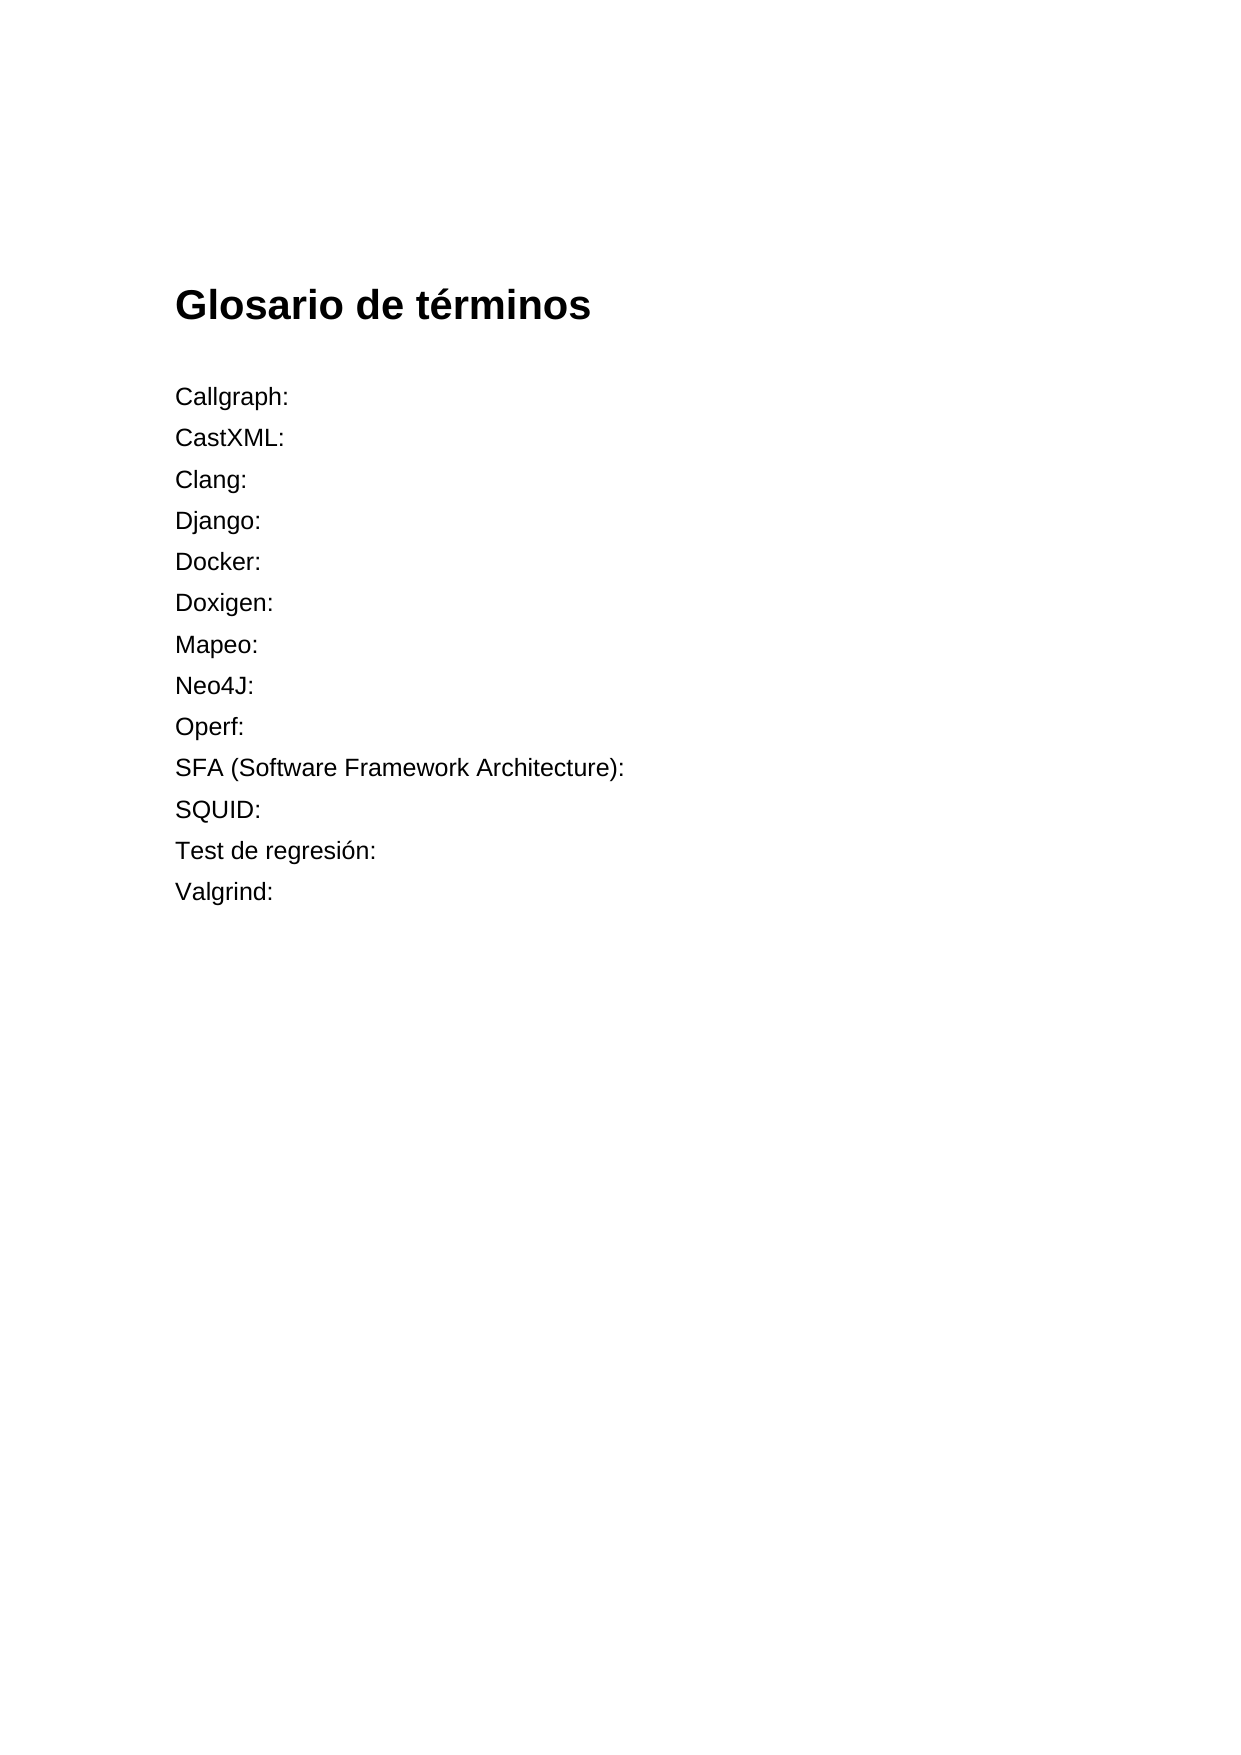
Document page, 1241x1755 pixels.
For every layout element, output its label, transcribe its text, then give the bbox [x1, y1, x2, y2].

text Operf: [175, 712, 1065, 741]
text Glosario de términos [175, 280, 1065, 328]
text CastXML: [175, 423, 1065, 452]
text Docker: [175, 547, 1065, 576]
text Callgraph: [175, 382, 1065, 411]
text Neo4J: [175, 671, 1065, 699]
text SFA (Software Framework Architecture): [175, 753, 1065, 782]
text Valgrind: [175, 877, 1065, 906]
text Clang: [175, 464, 1065, 493]
text Django: [175, 506, 1065, 534]
text Test de regresión: [175, 836, 1065, 864]
text SQUID: [175, 794, 1065, 823]
text Doxigen: [175, 588, 1065, 617]
text Mapeo: [175, 629, 1065, 658]
